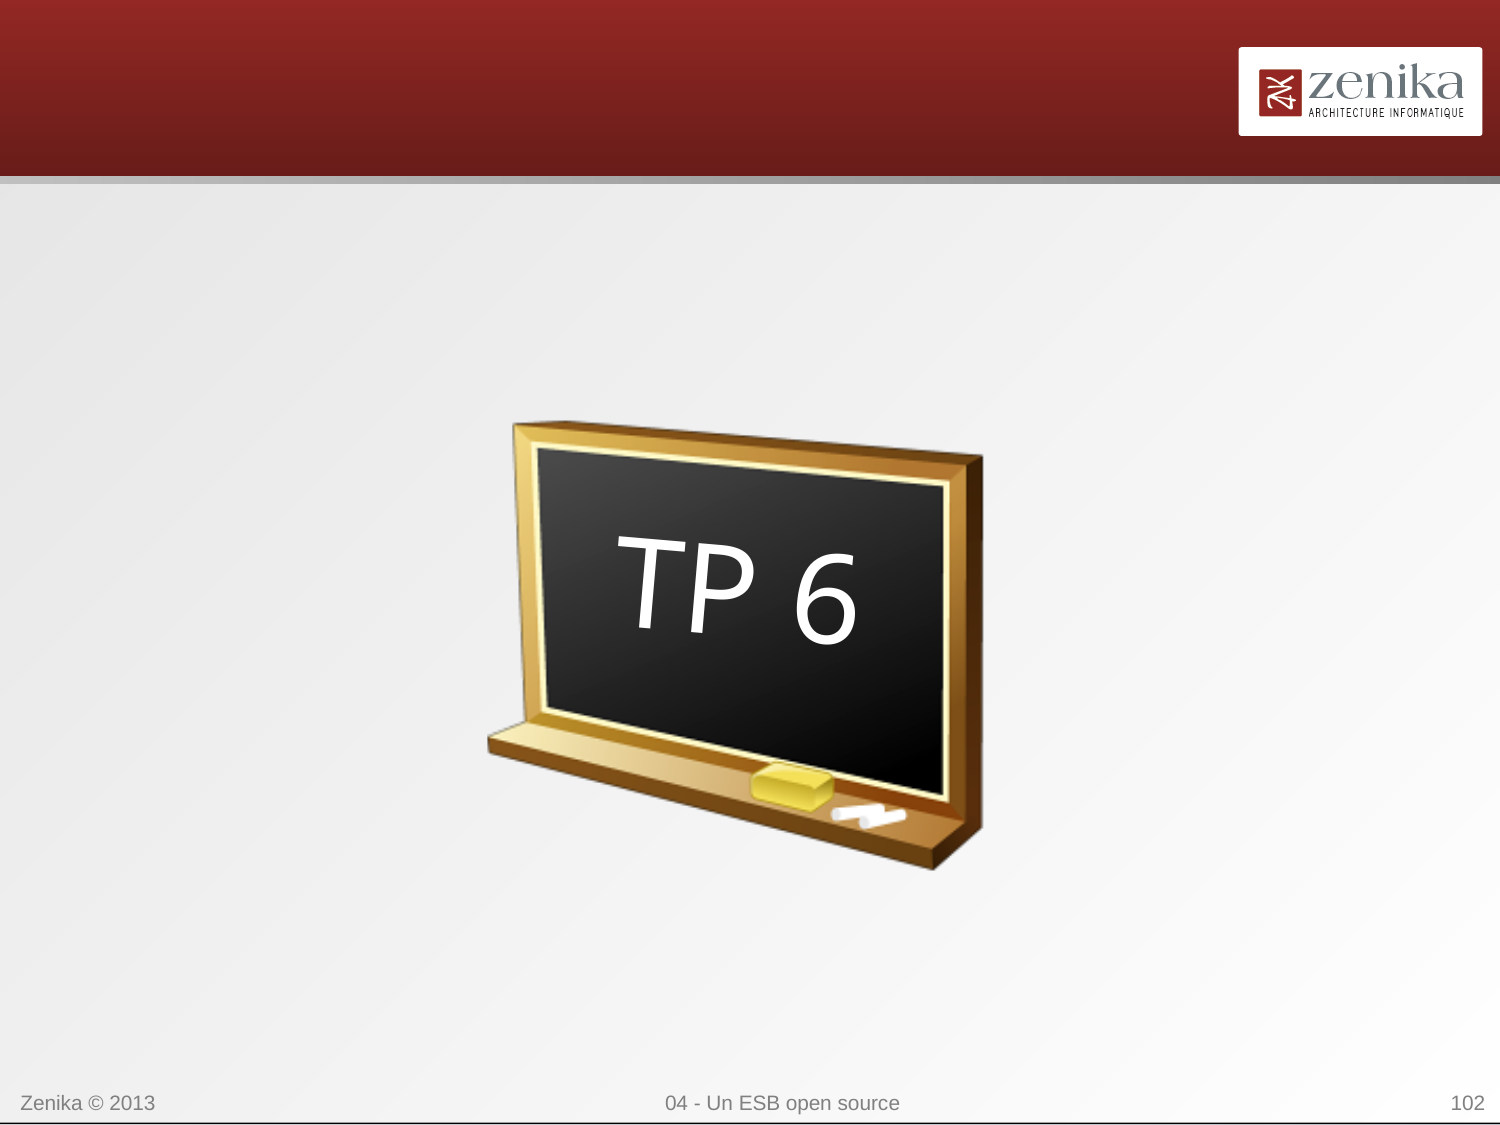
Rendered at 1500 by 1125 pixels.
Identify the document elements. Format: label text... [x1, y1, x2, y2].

picture [1257, 58, 1464, 125]
picture [484, 388, 1019, 923]
text_box TP 6 [591, 494, 907, 694]
